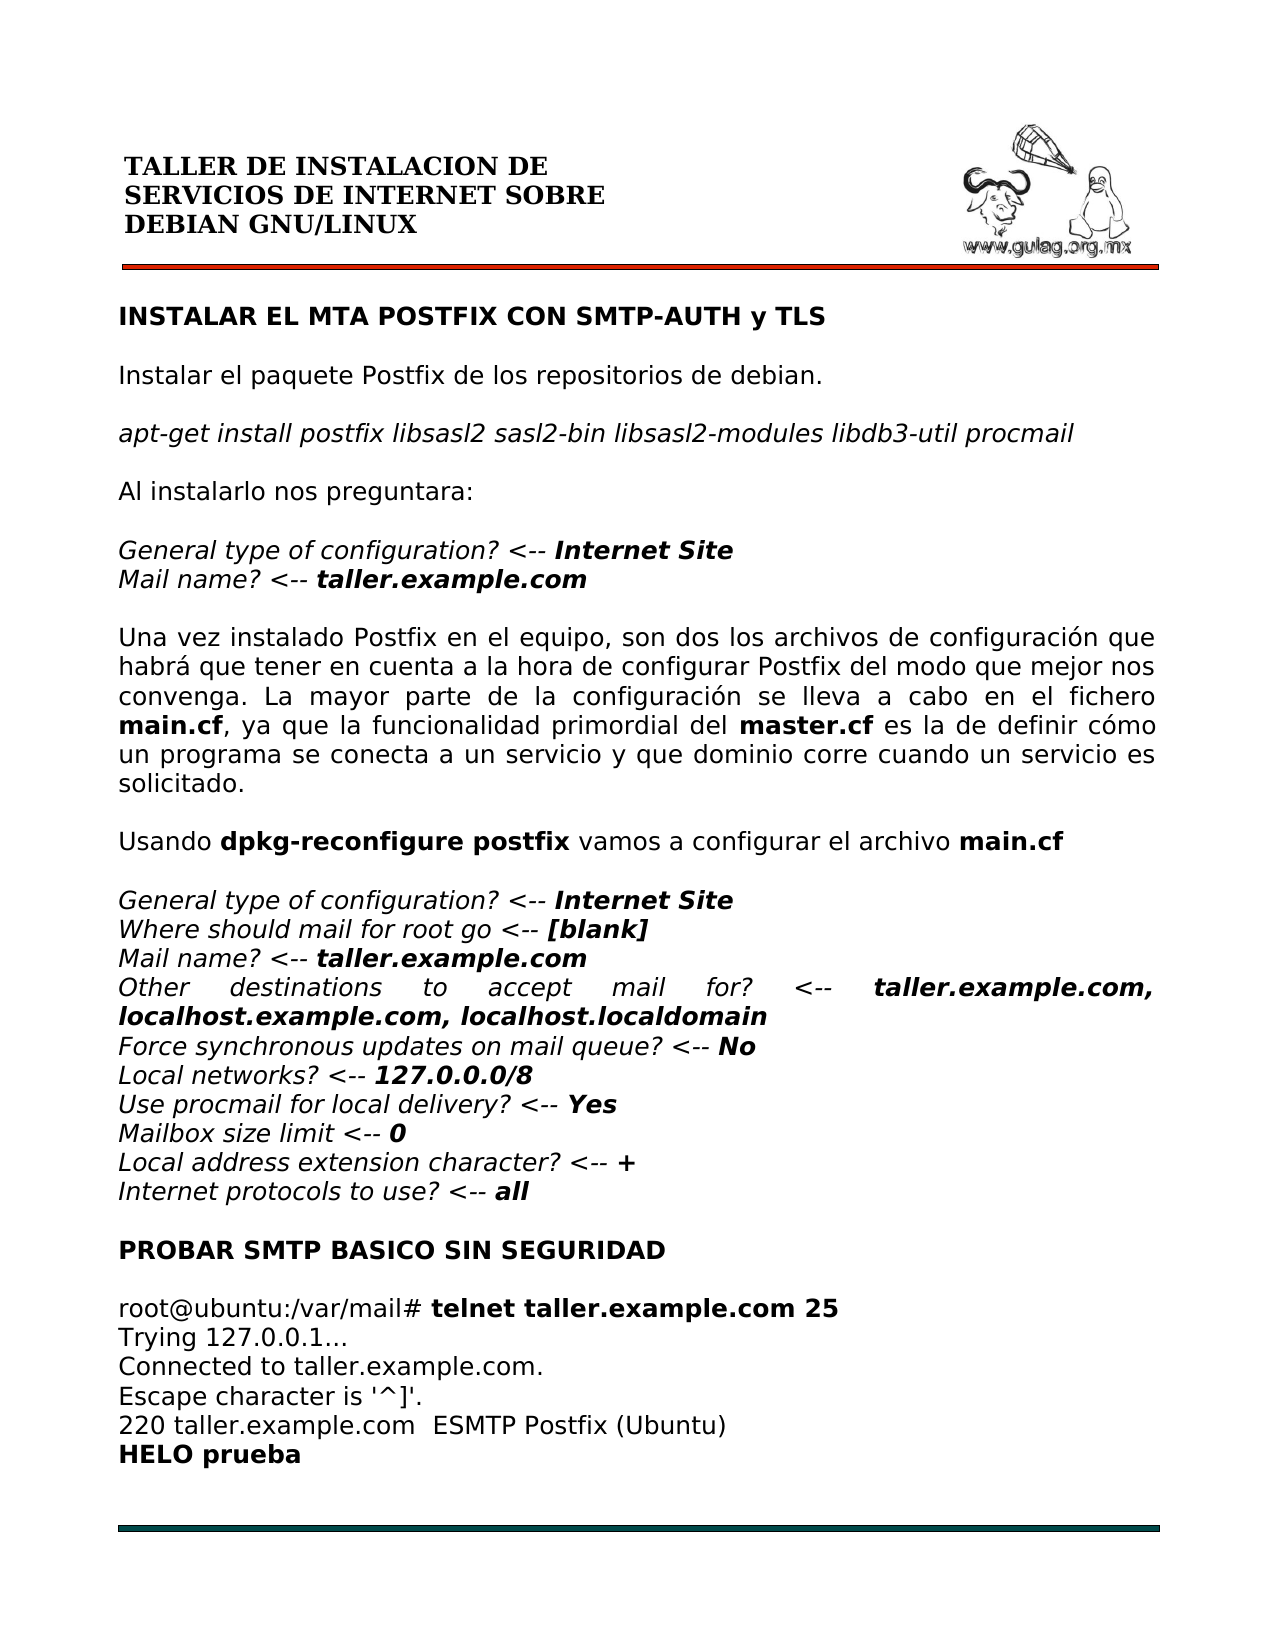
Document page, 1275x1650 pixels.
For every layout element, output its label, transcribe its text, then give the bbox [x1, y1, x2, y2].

text General type of configuration? <-- Internet Site [118, 536, 1157, 565]
text Local address extension character? <-- + [118, 1148, 1157, 1178]
text Usando dpkg-reconfigure postfix vamos a configurar el archivo main.cf [118, 828, 1157, 857]
text Local networks? <-- 127.0.0.0/8 [118, 1061, 1157, 1090]
picture [961, 122, 1132, 260]
text Mail name? <-- taller.example.com [118, 565, 1157, 594]
text INSTALAR EL MTA POSTFIX CON SMTP-AUTH y TLS [118, 303, 1157, 332]
text Escape character is '^]'. [118, 1382, 1157, 1411]
text Other destinations to accept mail for? <-- taller.example.com, localhost.example.com, localhost.localdomain [118, 973, 1157, 1032]
text Use procmail for local delivery? <-- Yes [118, 1090, 1157, 1119]
text Internet protocols to use? <-- all [118, 1178, 1157, 1207]
text root@ubuntu:/var/mail# telnet taller.example.com 25 [118, 1294, 1157, 1323]
text Mailbox size limit <-- 0 [118, 1119, 1157, 1148]
text General type of configuration? <-- Internet Site [118, 886, 1157, 915]
text 220 taller.example.com ESMTP Postfix (Ubuntu) [118, 1411, 1157, 1440]
text Force synchronous updates on mail queue? <-- No [118, 1032, 1157, 1061]
text Instalar el paquete Postfix de los repositorios de debian. [118, 361, 1157, 390]
text HELO prueba [118, 1440, 1157, 1469]
text Connected to taller.example.com. [118, 1353, 1157, 1382]
text Where should mail for root go <-- [blank] [118, 915, 1157, 944]
text Al instalarlo nos preguntara: [118, 478, 1157, 507]
text Trying 127.0.0.1... [118, 1323, 1157, 1353]
text Mail name? <-- taller.example.com [118, 944, 1157, 973]
text apt-get install postfix libsasl2 sasl2-bin libsasl2-modules libdb3-util procmail [118, 419, 1157, 448]
text PROBAR SMTP BASICO SIN SEGURIDAD [118, 1236, 1157, 1265]
text Una vez instalado Postfix en el equipo, son dos los archivos de configuración que habrá que tener en cuenta a la hora de configurar Postfix del modo que mejor nos convenga. La mayor parte de la configuración se lleva a cabo en el fichero main.cf, ya que la funcionalidad primordial del master.cf es la de definir cómo un programa se conecta a un servicio y que dominio corre cuando un servicio es solicitado. [118, 623, 1157, 798]
